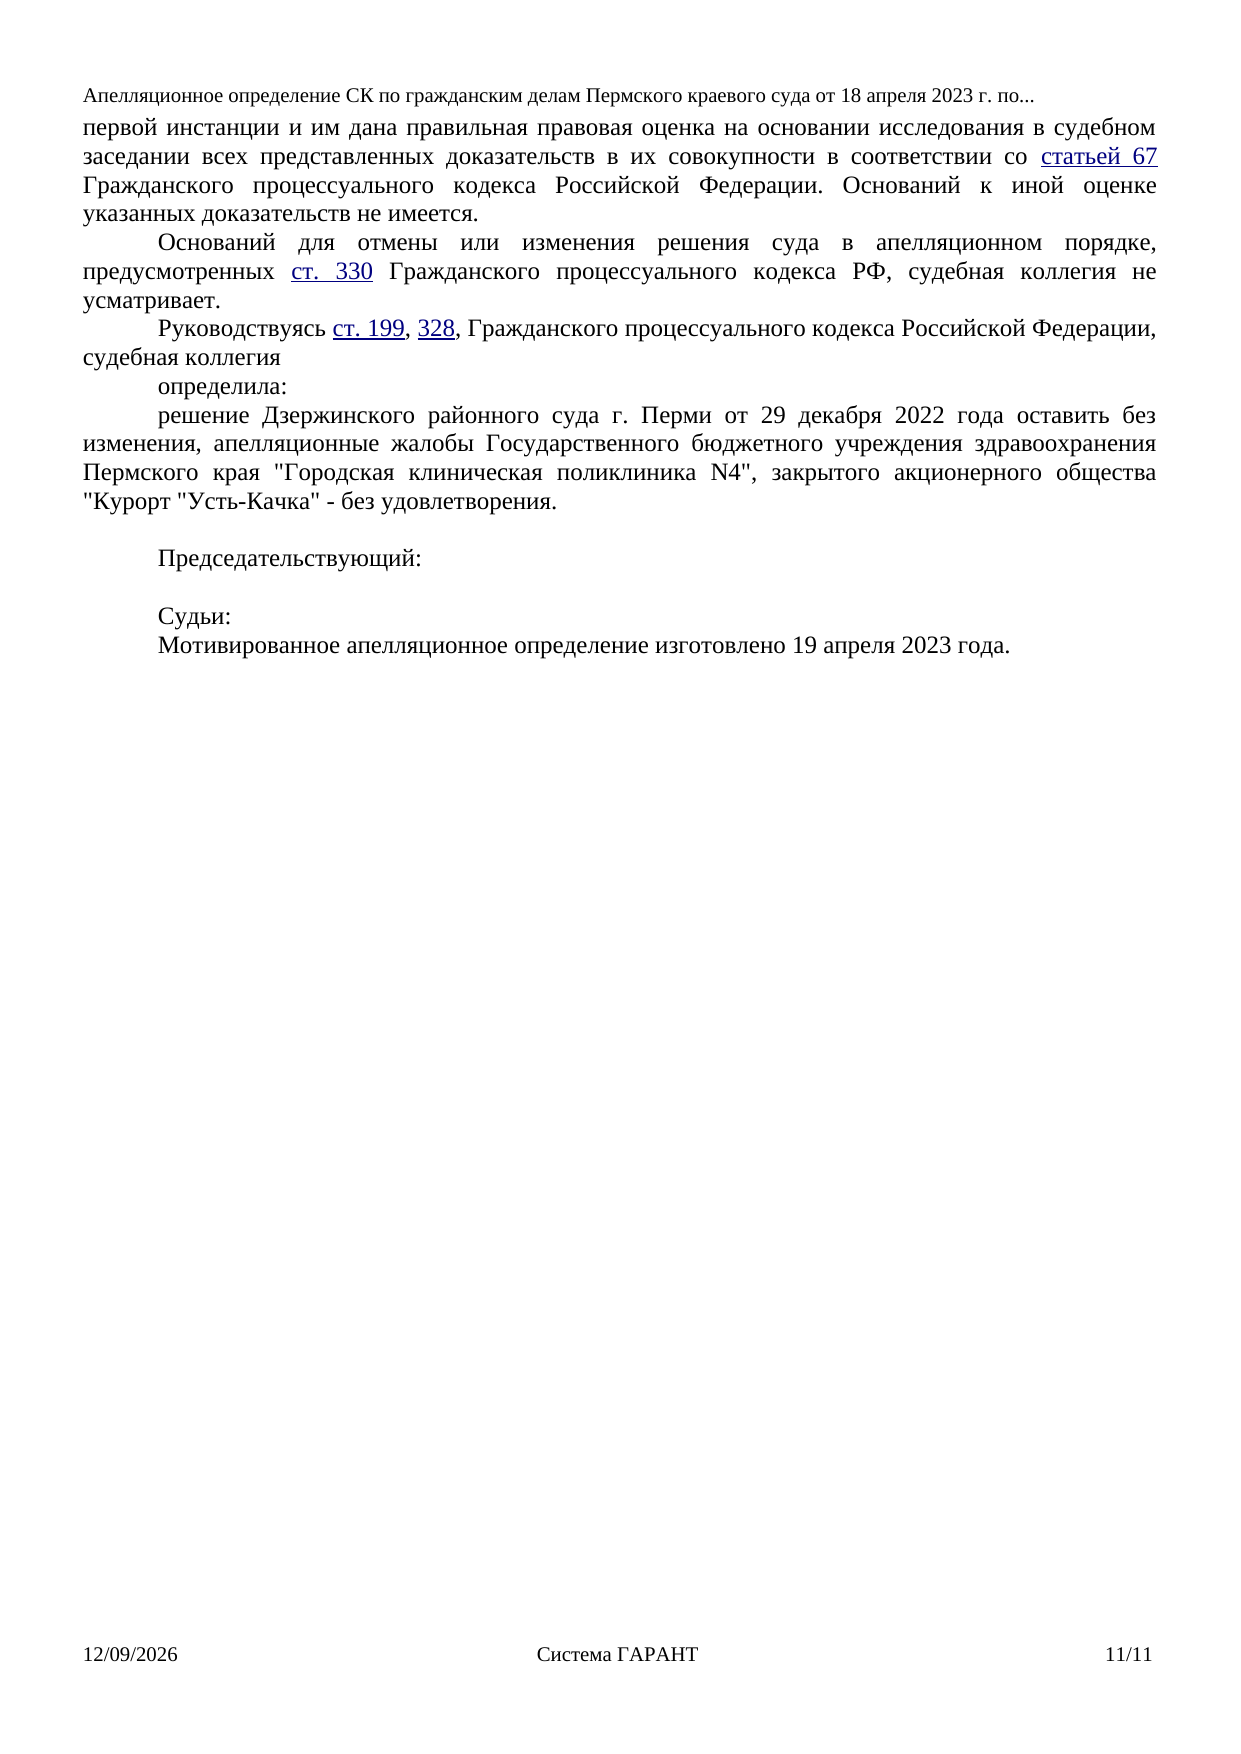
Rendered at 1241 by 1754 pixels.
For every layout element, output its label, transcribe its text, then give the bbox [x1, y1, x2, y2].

text Мотивированное апелляционное определение изготовлено 19 апреля 2023 года. [83, 630, 1157, 658]
text решение Дзержинского районного суда г. Перми от 29 декабря 2022 года оставить без изменения, апелляционные жалобы Государственного бюджетного учреждения здравоохранения Пермского края "Городская клиническая поликлиника N4", закрытого акционерного общества "Курорт "Усть-Качка" - без удовлетворения. [83, 400, 1157, 515]
text определила: [83, 371, 1157, 400]
text первой инстанции и им дана правильная правовая оценка на основании исследования в судебном заседании всех представленных доказательств в их совокупности в соответствии со статьей 67 Гражданского процессуального кодекса Российской Федерации. Оснований к иной оценке указанных доказательств не имеется. [83, 112, 1157, 227]
text Председательствующий: [83, 543, 1157, 572]
text Судьи: [83, 601, 1157, 630]
text Оснований для отмены или изменения решения суда в апелляционном порядке, предусмотренных ст. 330 Гражданского процессуального кодекса РФ, судебная коллегия не усматривает. [83, 227, 1157, 313]
text Руководствуясь ст. 199, 328, Гражданского процессуального кодекса Российской Федерации, судебная коллегия [83, 313, 1157, 371]
